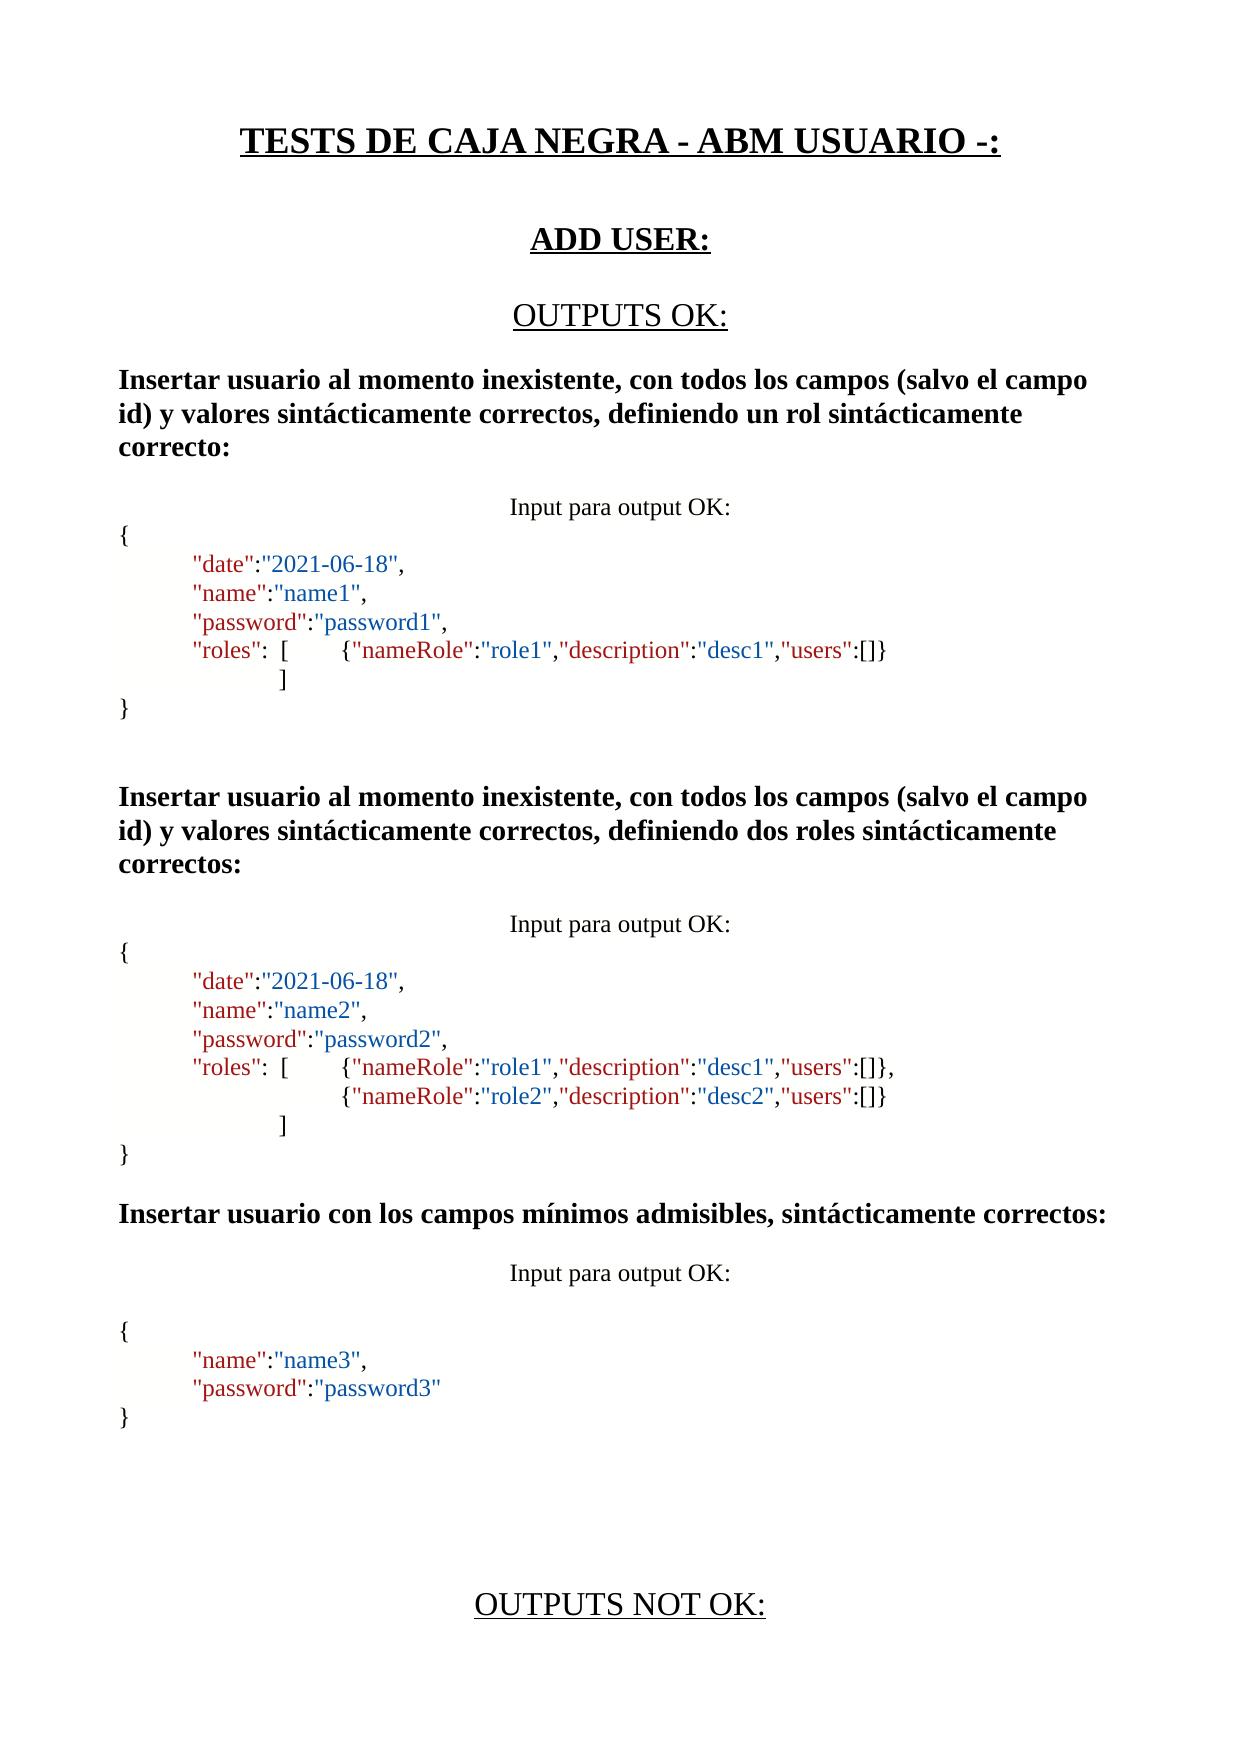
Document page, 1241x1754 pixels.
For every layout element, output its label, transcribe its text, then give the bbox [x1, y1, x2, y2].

text OUTPUTS NOT OK: [118, 1584, 1122, 1623]
text Input para output OK: [118, 492, 1122, 521]
text "name":"name1", [118, 578, 1122, 607]
text "roles": [ {"nameRole":"role1","description":"desc1","users":[]}, [118, 1052, 1122, 1081]
text "name":"name2", [118, 995, 1122, 1024]
text } [118, 1402, 1122, 1431]
text { [118, 937, 1122, 966]
text { [118, 521, 1122, 549]
text ] [118, 1110, 1122, 1139]
text { [118, 1316, 1122, 1345]
text ] [118, 664, 1122, 693]
text OUTPUTS OK: [118, 295, 1122, 334]
text Input para output OK: [118, 1258, 1122, 1287]
text Insertar usuario al momento inexistente, con todos los campos (salvo el campo id) y valores sintácticamente correctos, definiendo un rol sintácticamente correcto: [118, 362, 1122, 463]
text } [118, 1139, 1122, 1167]
text ADD USER: [118, 219, 1122, 257]
text Insertar usuario con los campos mínimos admisibles, sintácticamente correctos: [118, 1196, 1122, 1230]
text Input para output OK: [118, 909, 1122, 937]
text "password":"password3" [118, 1373, 1122, 1402]
text "roles": [ {"nameRole":"role1","description":"desc1","users":[]} [118, 636, 1122, 664]
text } [118, 693, 1122, 722]
text "date":"2021-06-18", [118, 549, 1122, 578]
text "date":"2021-06-18", [118, 966, 1122, 995]
text {"nameRole":"role2","description":"desc2","users":[]} [118, 1081, 1122, 1110]
text "name":"name3", [118, 1345, 1122, 1373]
text TESTS DE CAJA NEGRA - ABM USUARIO -: [118, 118, 1122, 161]
text Insertar usuario al momento inexistente, con todos los campos (salvo el campo id) y valores sintácticamente correctos, definiendo dos roles sintácticamente correctos: [118, 779, 1122, 880]
text "password":"password1", [118, 607, 1122, 636]
text "password":"password2", [118, 1024, 1122, 1052]
